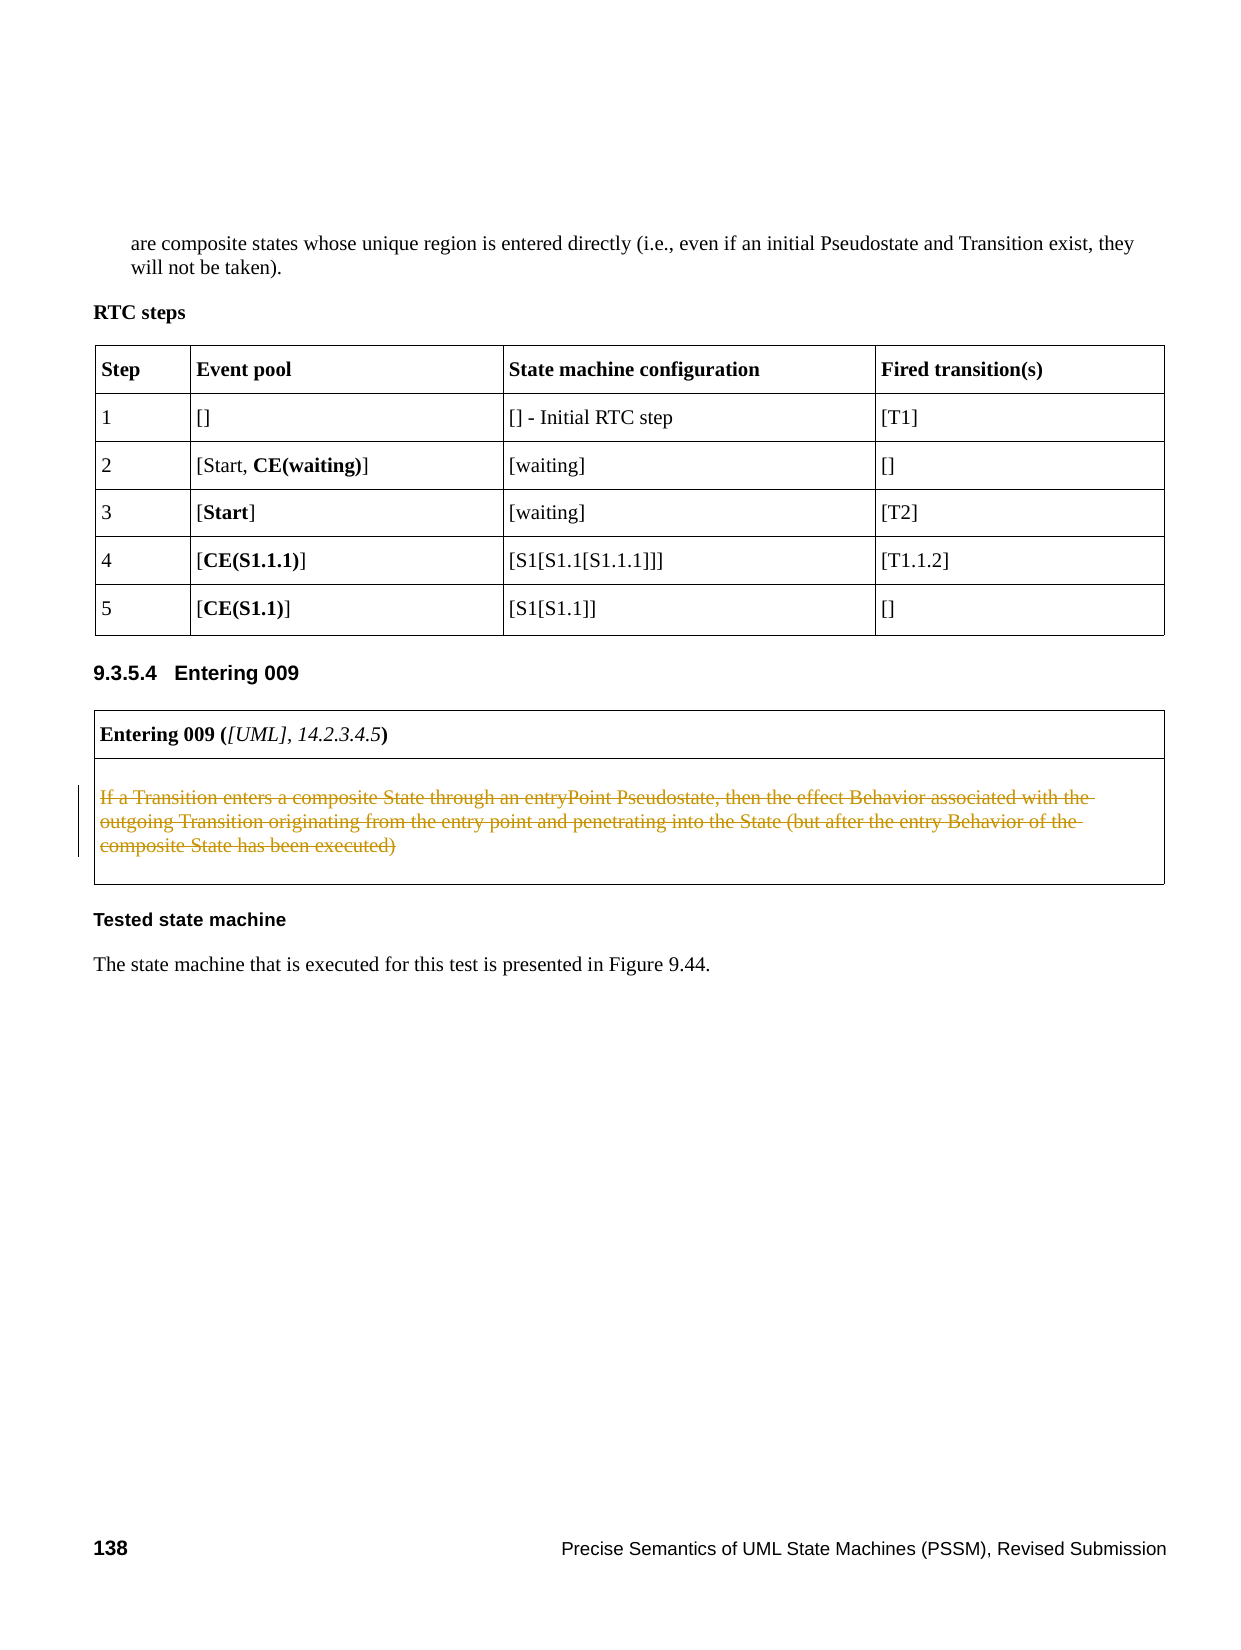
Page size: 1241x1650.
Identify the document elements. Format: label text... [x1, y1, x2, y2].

table_header Entering 009 ([UML], 14.2.3.4.5) [95, 711, 1164, 758]
table_header Fired transition(s) [876, 346, 1164, 393]
subtitle Entering 009 [93, 660, 1164, 685]
table_cell [Start, CE(waiting)] [191, 442, 503, 488]
table_cell [T1.1.2] [876, 537, 1164, 584]
table_header Step [96, 346, 190, 393]
table_cell 5 [96, 585, 190, 635]
table_cell [] [191, 394, 503, 441]
table_cell [waiting] [504, 490, 875, 536]
text RTC steps [93, 300, 1164, 324]
table_cell [95, 759, 1164, 884]
subtitle Tested state machine [93, 909, 1164, 930]
table_cell [waiting] [504, 442, 875, 488]
table_cell 1 [96, 394, 190, 441]
text The state machine that is executed for this test is presented in Figure 9.44. [93, 951, 1164, 976]
table_cell [Start] [191, 490, 503, 536]
table_cell [CE(S1.1.1)] [191, 537, 503, 584]
text are composite states whose unique region is entered directly (i.e., even if an initial Pseudostate and Transition exist, they will not be taken). [131, 231, 1164, 279]
table_cell [S1[S1.1]] [504, 585, 875, 635]
table_cell [] - Initial RTC step [504, 394, 875, 441]
table_cell [T1] [876, 394, 1164, 441]
table_cell [S1[S1.1[S1.1.1]]] [504, 537, 875, 584]
table_cell [CE(S1.1)] [191, 585, 503, 635]
table_header Event pool [191, 346, 503, 393]
table_cell 3 [96, 490, 190, 536]
table_cell [T2] [876, 490, 1164, 536]
table_cell 4 [96, 537, 190, 584]
table_header State machine configuration [504, 346, 875, 393]
table_cell 2 [96, 442, 190, 488]
table_cell [] [876, 442, 1164, 488]
table_cell [] [876, 585, 1164, 635]
